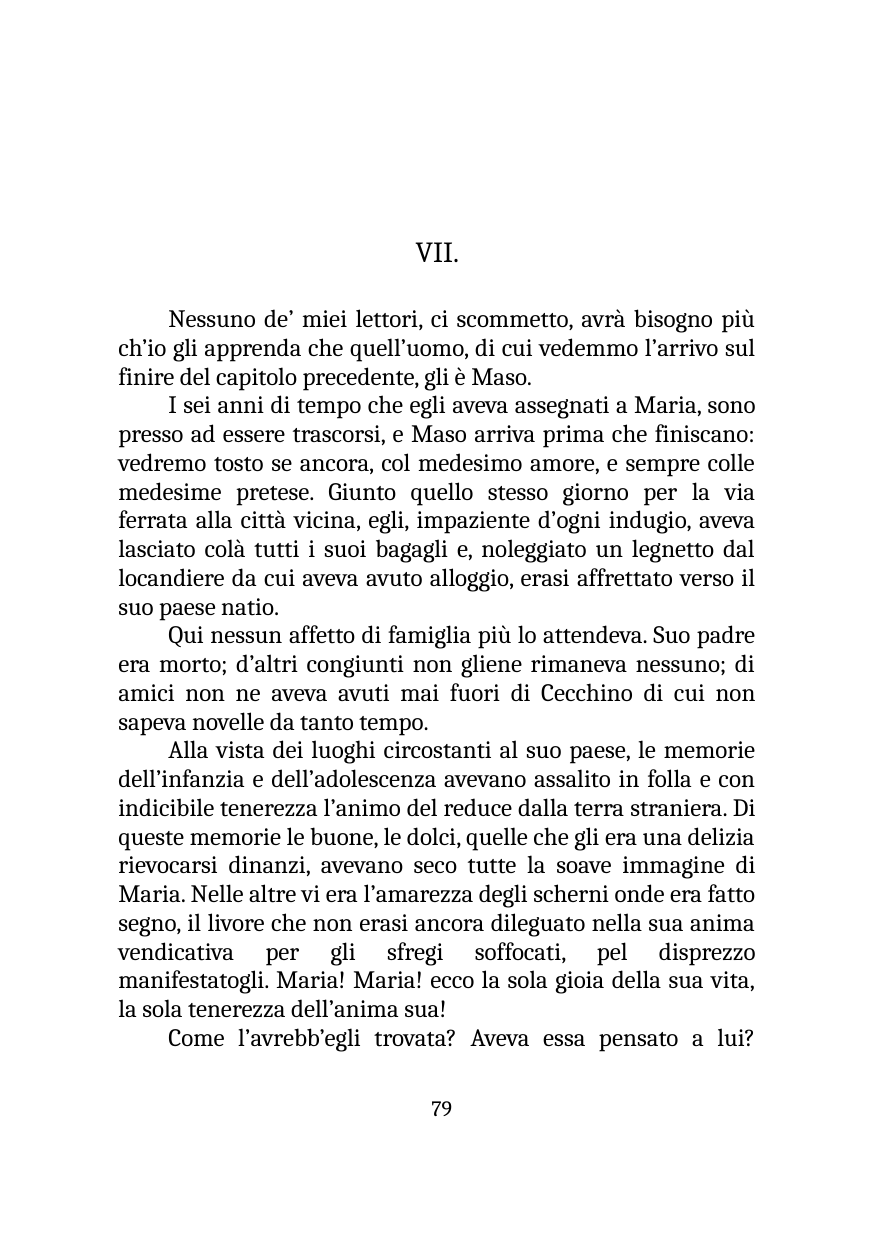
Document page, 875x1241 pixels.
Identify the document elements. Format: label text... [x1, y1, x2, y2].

text Alla vista dei luoghi circostanti al suo paese, le memorie dell’infanzia e dell’adolescenza avevano assalito in folla e con indicibile tenerezza l’animo del reduce dalla terra straniera. Di queste memorie le buone, le dolci, quelle che gli era una delizia rievocarsi dinanzi, avevano seco tutte la soave immagine di Maria. Nelle altre vi era l’amarezza degli scherni onde era fatto segno, il livore che non erasi ancora dileguato nella sua anima vendicativa per gli sfregi soffocati, pel disprezzo manifestatogli. Maria! Maria! ecco la sola gioia della sua vita, la sola tenerezza dell’anima sua! [118, 736, 756, 1024]
text Come l’avrebb’egli trovata? Aveva essa pensato a lui? [118, 1024, 756, 1053]
text I sei anni di tempo che egli aveva assegnati a Maria, sono presso ad essere trascorsi, e Maso arriva prima che finiscano: vedremo tosto se ancora, col medesimo amore, e sempre colle medesime pretese. Giunto quello stesso giorno per la via ferrata alla città vicina, egli, impaziente d’ogni indugio, aveva lasciato colà tutti i suoi bagagli e, noleggiato un legnetto dal locandiere da cui aveva avuto alloggio, erasi affrettato verso il suo paese natio. [118, 391, 756, 621]
text Qui nessun affetto di famiglia più lo attendeva. Suo padre era morto; d’altri congiunti non gliene rimaneva nessuno; di amici non ne aveva avuti mai fuori di Cecchino di cui non sapeva novelle da tanto tempo. [118, 621, 756, 736]
subtitle VII. [118, 236, 756, 270]
text Nessuno de’ miei lettori, ci scommetto, avrà bisogno più ch’io gli apprenda che quell’uomo, di cui vedemmo l’arrivo sul finire del capitolo precedente, gli è Maso. [118, 305, 756, 391]
